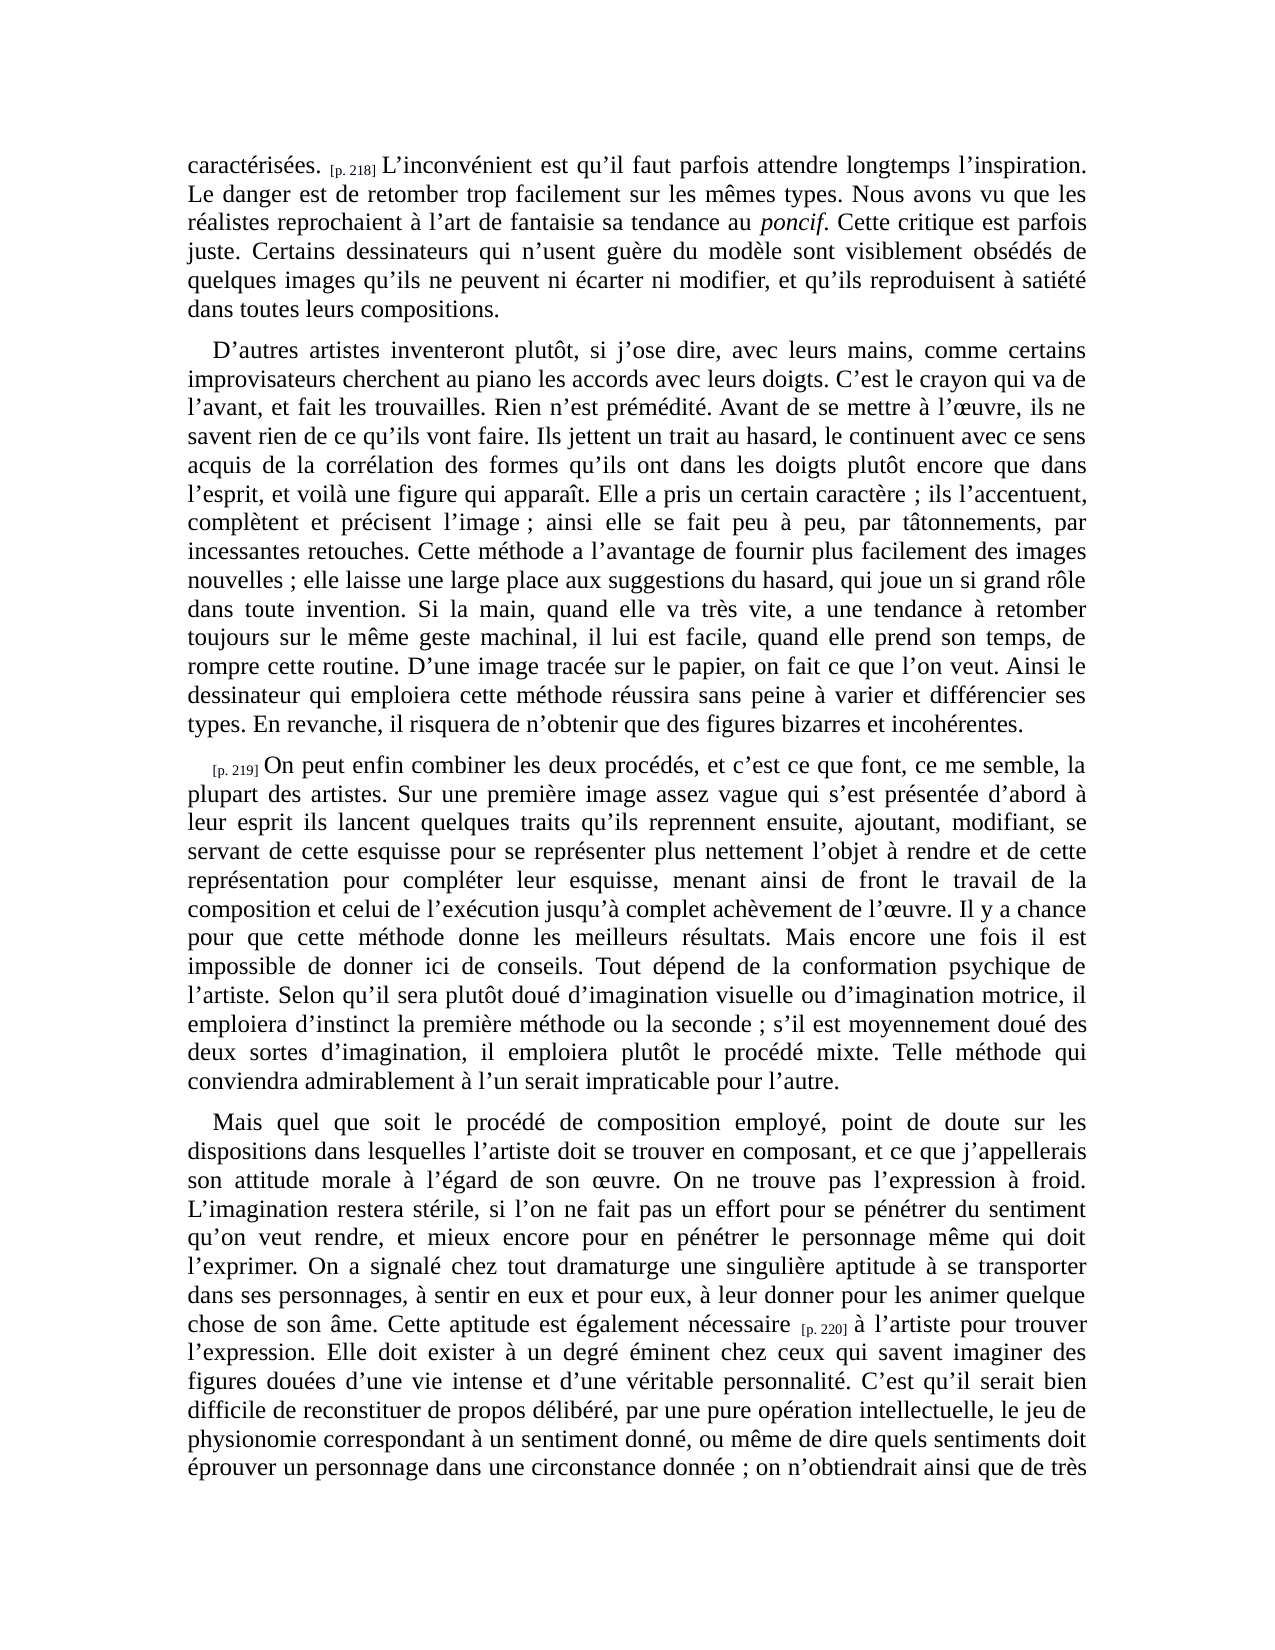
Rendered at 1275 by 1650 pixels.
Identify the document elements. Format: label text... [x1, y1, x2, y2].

text Mais quel que soit le procédé de composition employé, point de doute sur les dispositions dans lesquelles l’artiste doit se trouver en composant, et ce que j’appellerais son attitude morale à l’égard de son œuvre. On ne trouve pas l’expression à froid. L’imagination restera stérile, si l’on ne fait pas un effort pour se pénétrer du sentiment qu’on veut rendre, et mieux encore pour en pénétrer le personnage même qui doit l’exprimer. On a signalé chez tout dramaturge une singulière aptitude à se transporter dans ses personnages, à sentir en eux et pour eux, à leur donner pour les animer quelque chose de son âme. Cette aptitude est également nécessaire [p. 220] à l’artiste pour trouver l’expression. Elle doit exister à un degré éminent chez ceux qui savent imaginer des figures douées d’une vie intense et d’une véritable personnalité. C’est qu’il serait bien difficile de reconstituer de propos délibéré, par une pure opération intellectuelle, le jeu de physionomie correspondant à un sentiment donné, ou même de dire quels sentiments doit éprouver un personnage dans une circonstance donnée ; on n’obtiendrait ainsi que de très [187, 1107, 1087, 1481]
text [p. 219] On peut enfin combiner les deux procédés, et c’est ce que font, ce me semble, la plupart des artistes. Sur une première image assez vague qui s’est présentée d’abord à leur esprit ils lancent quelques traits qu’ils reprennent ensuite, ajoutant, modifiant, se servant de cette esquisse pour se représenter plus nettement l’objet à rendre et de cette représentation pour compléter leur esquisse, menant ainsi de front le travail de la composition et celui de l’exécution jusqu’à complet achèvement de l’œuvre. Il y a chance pour que cette méthode donne les meilleurs résultats. Mais encore une fois il est impossible de donner ici de conseils. Tout dépend de la conformation psychique de l’artiste. Selon qu’il sera plutôt doué d’imagination visuelle ou d’imagination motrice, il emploiera d’instinct la première méthode ou la seconde ; s’il est moyennement doué des deux sortes d’imagination, il emploiera plutôt le procédé mixte. Telle méthode qui conviendra admirablement à l’un serait impraticable pour l’autre. [187, 750, 1087, 1095]
text caractérisées. [p. 218] L’inconvénient est qu’il faut parfois attendre longtemps l’inspiration. Le danger est de retomber trop facilement sur les mêmes types. Nous avons vu que les réalistes reprochaient à l’art de fantaisie sa tendance au poncif. Cette critique est parfois juste. Certains dessinateurs qui n’usent guère du modèle sont visiblement obsédés de quelques images qu’ils ne peuvent ni écarter ni modifier, et qu’ils reproduisent à satiété dans toutes leurs compositions. [187, 150, 1087, 322]
text D’autres artistes inventeront plutôt, si j’ose dire, avec leurs mains, comme certains improvisateurs cherchent au piano les accords avec leurs doigts. C’est le crayon qui va de l’avant, et fait les trouvailles. Rien n’est prémédité. Avant de se mettre à l’œuvre, ils ne savent rien de ce qu’ils vont faire. Ils jettent un trait au hasard, le continuent avec ce sens acquis de la corrélation des formes qu’ils ont dans les doigts plutôt encore que dans l’esprit, et voilà une figure qui apparaît. Elle a pris un certain caractère ; ils l’accentuent, complètent et précisent l’image ; ainsi elle se fait peu à peu, par tâtonnements, par incessantes retouches. Cette méthode a l’avantage de fournir plus facilement des images nouvelles ; elle laisse une large place aux suggestions du hasard, qui joue un si grand rôle dans toute invention. Si la main, quand elle va très vite, a une tendance à retomber toujours sur le même geste machinal, il lui est facile, quand elle prend son temps, de rompre cette routine. D’une image tracée sur le papier, on fait ce que l’on veut. Ainsi le dessinateur qui emploiera cette méthode réussira sans peine à varier et différencier ses types. En revanche, il risquera de n’obtenir que des figures bizarres et incohérentes. [187, 335, 1087, 737]
